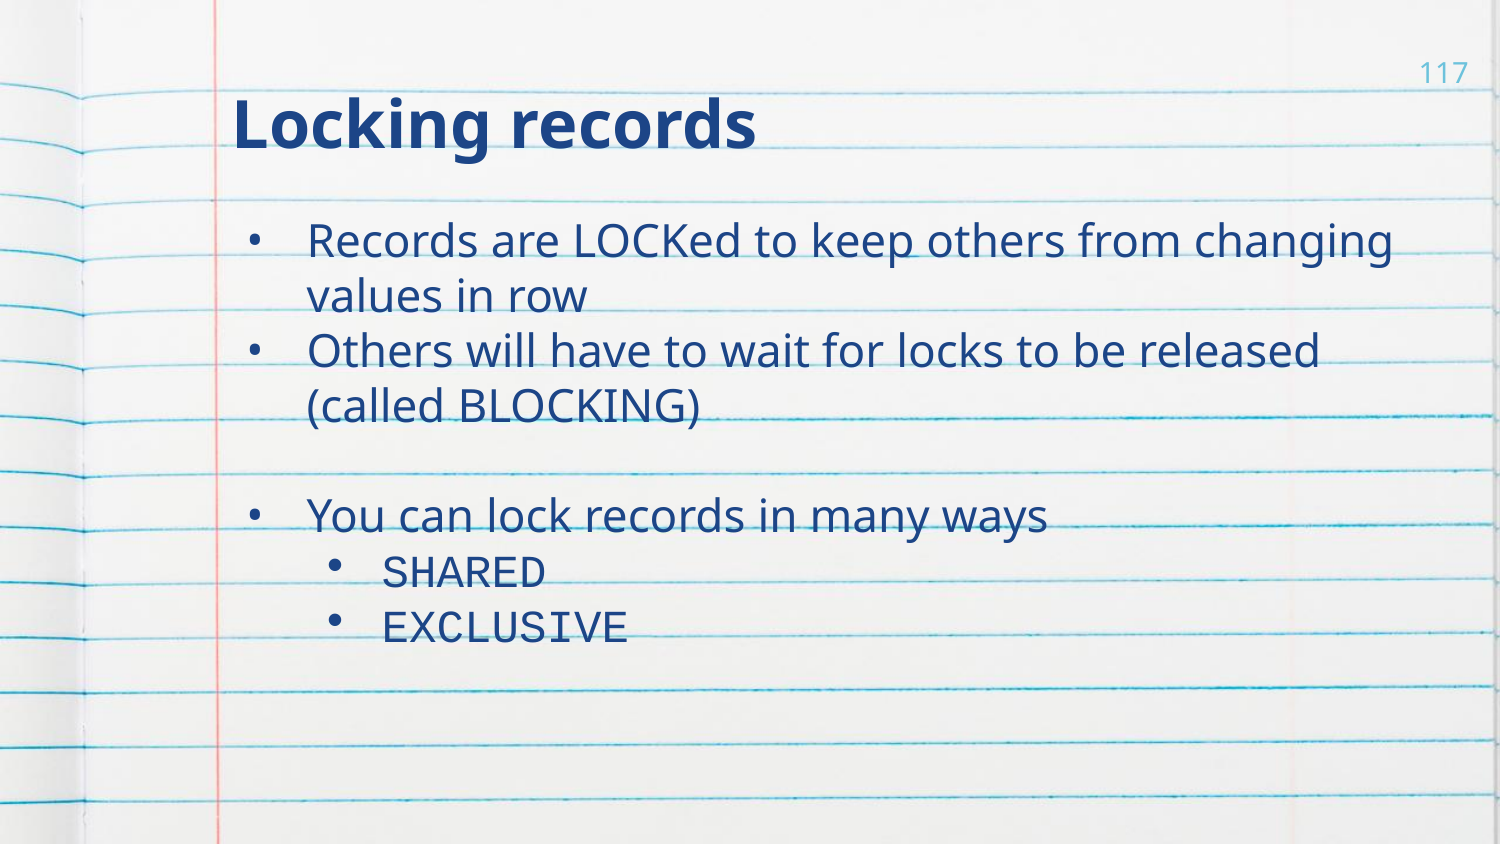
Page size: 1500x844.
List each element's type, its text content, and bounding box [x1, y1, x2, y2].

list Records are LOCKed to keep others from changing values in row Others will have to wait for locks to be released (called BLOCKING) You can lock records in many ways SHARED EXCLUSIVE [231, 211, 1425, 748]
picture [0, 0, 1500, 844]
title Locking records [231, 21, 1425, 162]
slide_number [1378, 41, 1469, 107]
